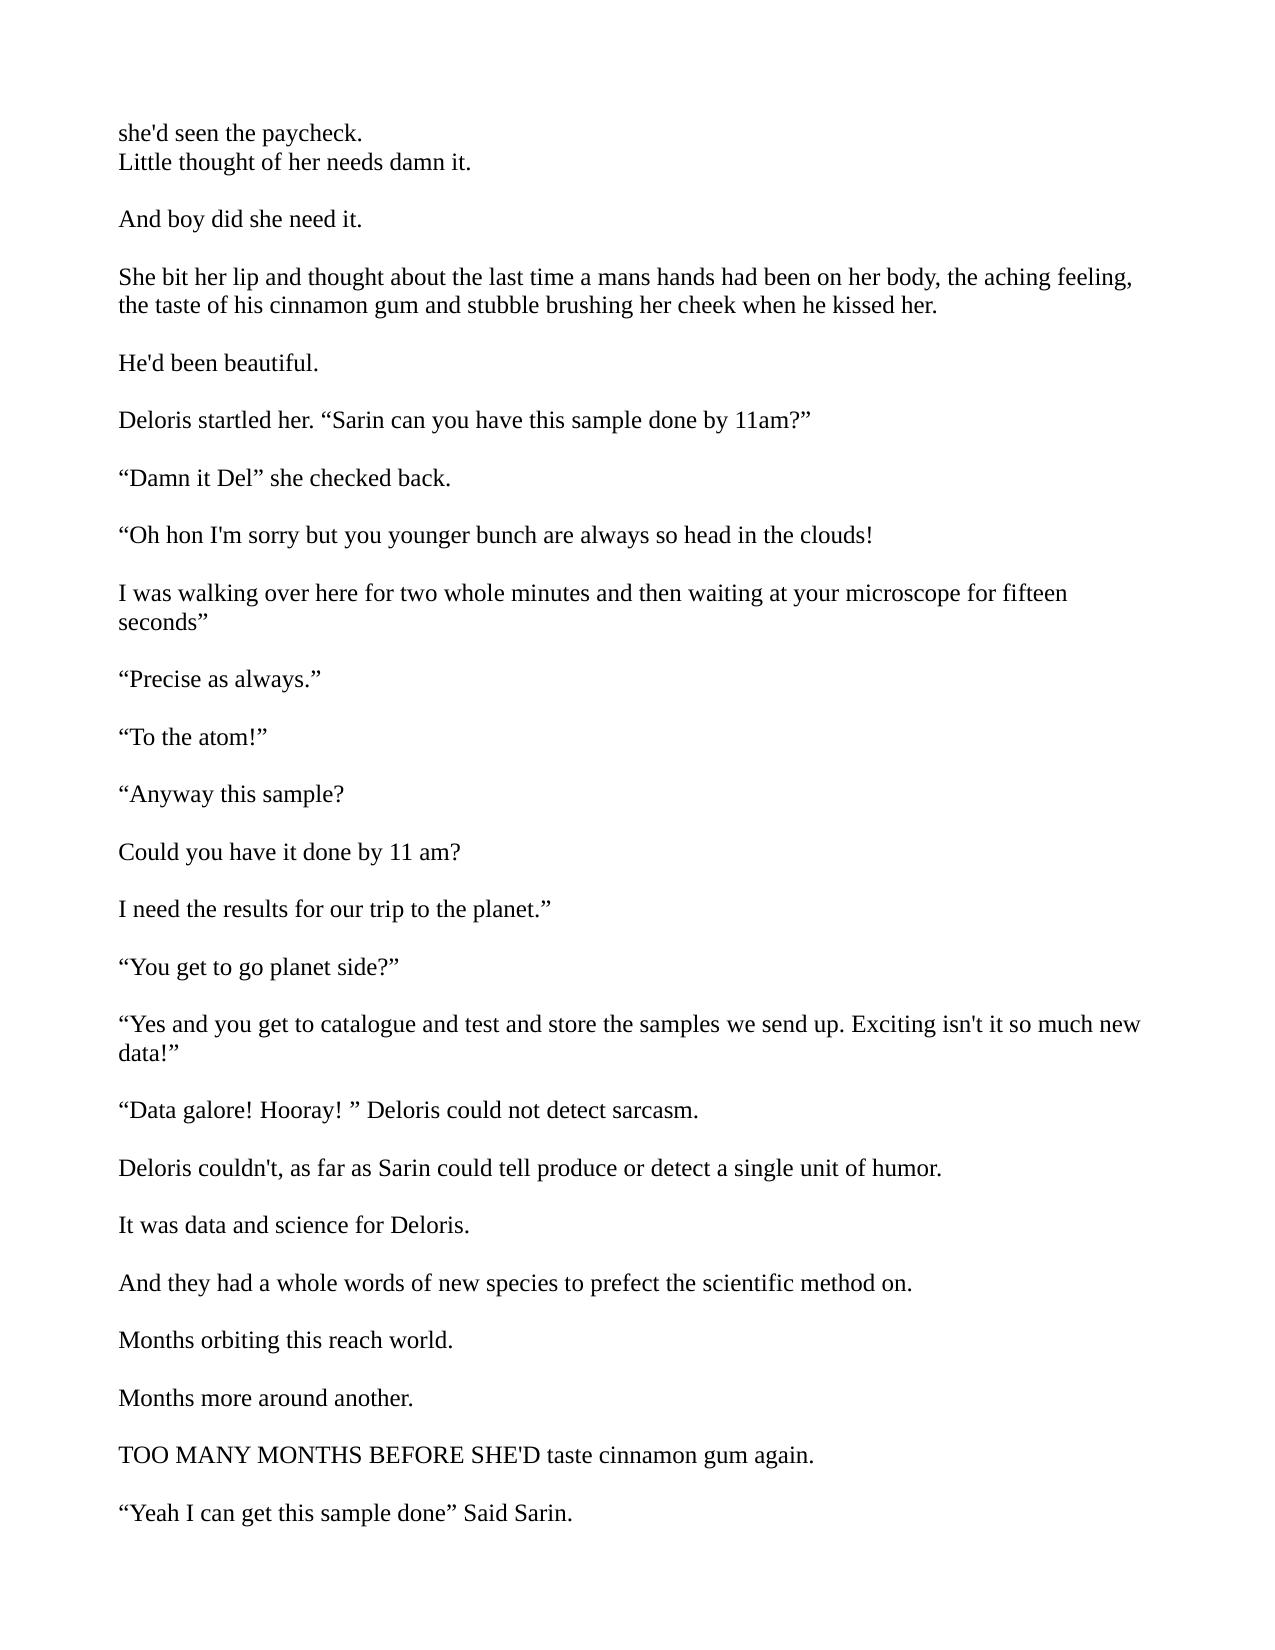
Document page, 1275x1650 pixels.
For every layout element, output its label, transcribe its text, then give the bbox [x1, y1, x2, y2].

text “To the atom!” “Anyway this sample? Could you have it done by 11 am? I need the results for our trip to the planet.” [118, 722, 1157, 923]
text Deloris couldn't, as far as Sarin could tell produce or detect a single unit of humor. [118, 1153, 1157, 1182]
text “Precise as always.” [118, 664, 1157, 693]
text “Yeah I can get this sample done” Said Sarin. [118, 1498, 1157, 1527]
text “You get to go planet side?” “Yes and you get to catalogue and test and store the samples we send up. Exciting isn't it so much new data!” [118, 952, 1157, 1067]
text “Data galore! Hooray! ” Deloris could not detect sarcasm. [118, 1096, 1157, 1124]
text He'd been beautiful. Deloris startled her. “Sarin can you have this sample done by 11am?” “Damn it Del” she checked back. [118, 348, 1157, 492]
text Months more around another. [118, 1383, 1157, 1412]
text And boy did she need it. [118, 204, 1157, 233]
text It was data and science for Deloris. [118, 1211, 1157, 1239]
text I was walking over here for two whole minutes and then waiting at your microscope for fifteen seconds” [118, 578, 1157, 636]
text “Oh hon I'm sorry but you younger bunch are always so head in the clouds! [118, 521, 1157, 549]
text She bit her lip and thought about the last time a mans hands had been on her body, the aching feeling, the taste of his cinnamon gum and stubble brushing her cheek when he kissed her. [118, 262, 1157, 319]
text TOO MANY MONTHS BEFORE SHE'D taste cinnamon gum again. [118, 1441, 1157, 1469]
text And they had a whole words of new species to prefect the scientific method on. Months orbiting this reach world. [118, 1268, 1157, 1354]
text she'd seen the paycheck. Little thought of her needs damn it. [118, 118, 1157, 176]
